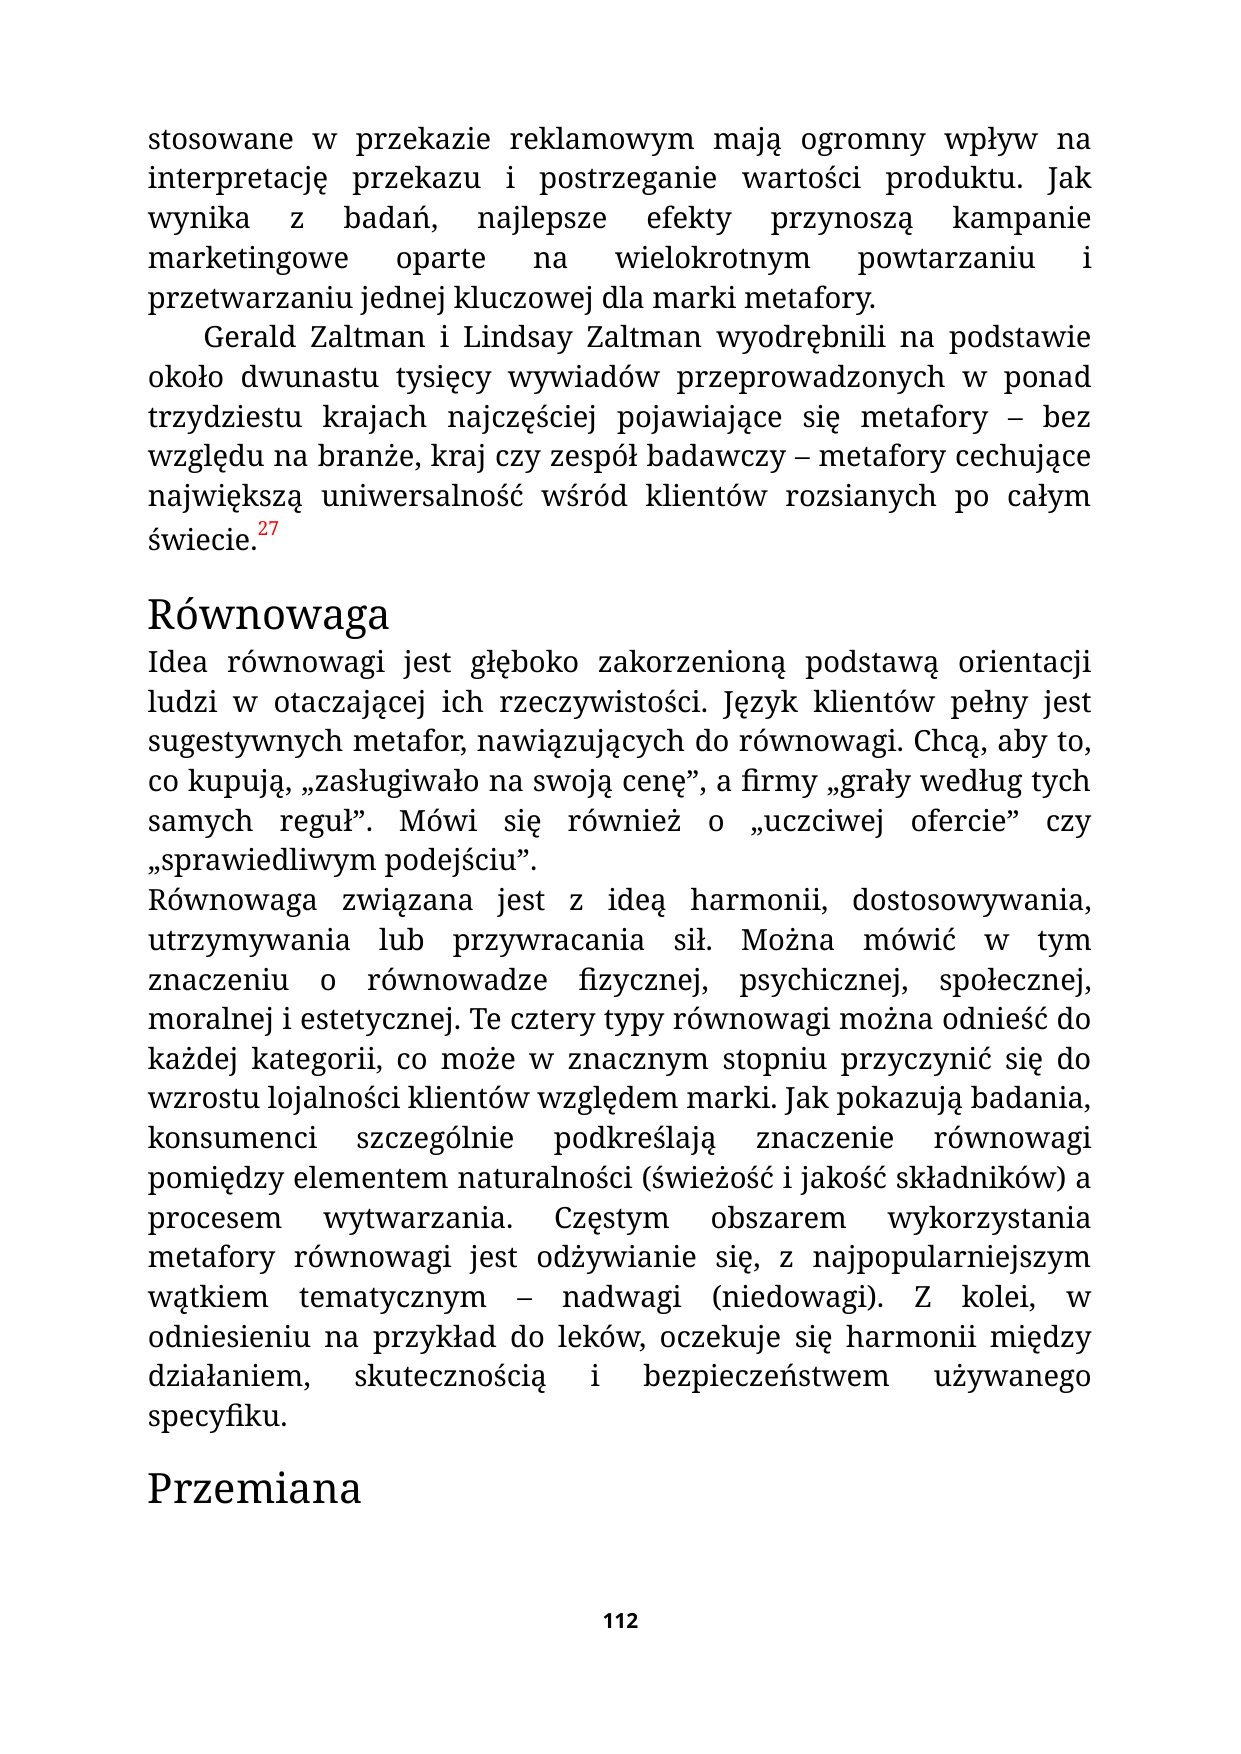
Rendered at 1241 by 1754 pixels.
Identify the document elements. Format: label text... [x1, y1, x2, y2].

text Idea równowagi jest głęboko zakorzenioną podstawą orientacji ludzi w otaczającej ich rzeczywistości. Język klientów pełny jest sugestywnych metafor, nawiązujących do równowagi. Chcą, aby to, co kupują, „zasługiwało na swoją cenę”, a firmy „grały według tych samych reguł”. Mówi się również o „uczciwej ofercie” czy „sprawiedliwym podejściu”. [148, 641, 1093, 879]
text Gerald Zaltman i Lindsay Zaltman wyodrębnili na podstawie około dwunastu tysięcy wywiadów przeprowadzonych w ponad trzydziestu krajach najczęściej pojawiające się metafory – bez względu na branże, kraj czy zespół badawczy – metafory cechujące największą uniwersalność wśród klientów rozsianych po całym świecie.27 [148, 317, 1093, 560]
text Równowaga związana jest z ideą harmonii, dostosowywania, utrzymywania lub przywracania sił. Można mówić w tym znaczeniu o równowadze fizycznej, psychicznej, społecznej, moralnej i estetycznej. Te cztery typy równowagi można odnieść do każdej kategorii, co może w znacznym stopniu przyczynić się do wzrostu lojalności klientów względem marki. Jak pokazują badania, konsumenci szczególnie podkreślają znaczenie równowagi pomiędzy elementem naturalności (świeżość i jakość składników) a procesem wytwarzania. Częstym obszarem wykorzystania metafory równowagi jest odżywianie się, z najpopularniejszym wątkiem tematycznym – nadwagi (niedowagi). Z kolei, w odniesieniu na przykład do leków, oczekuje się harmonii między działaniem, skutecznością i bezpieczeństwem używanego specyfiku. [148, 879, 1093, 1435]
text Przemiana [148, 1459, 1093, 1516]
text Równowaga [148, 584, 1093, 641]
text stosowane w przekazie reklamowym mają ogromny wpływ na interpretację przekazu i postrzeganie wartości produktu. Jak wynika z badań, najlepsze efekty przynoszą kampanie marketingowe oparte na wielokrotnym powtarzaniu i przetwarzaniu jednej kluczowej dla marki metafory. [148, 118, 1093, 317]
